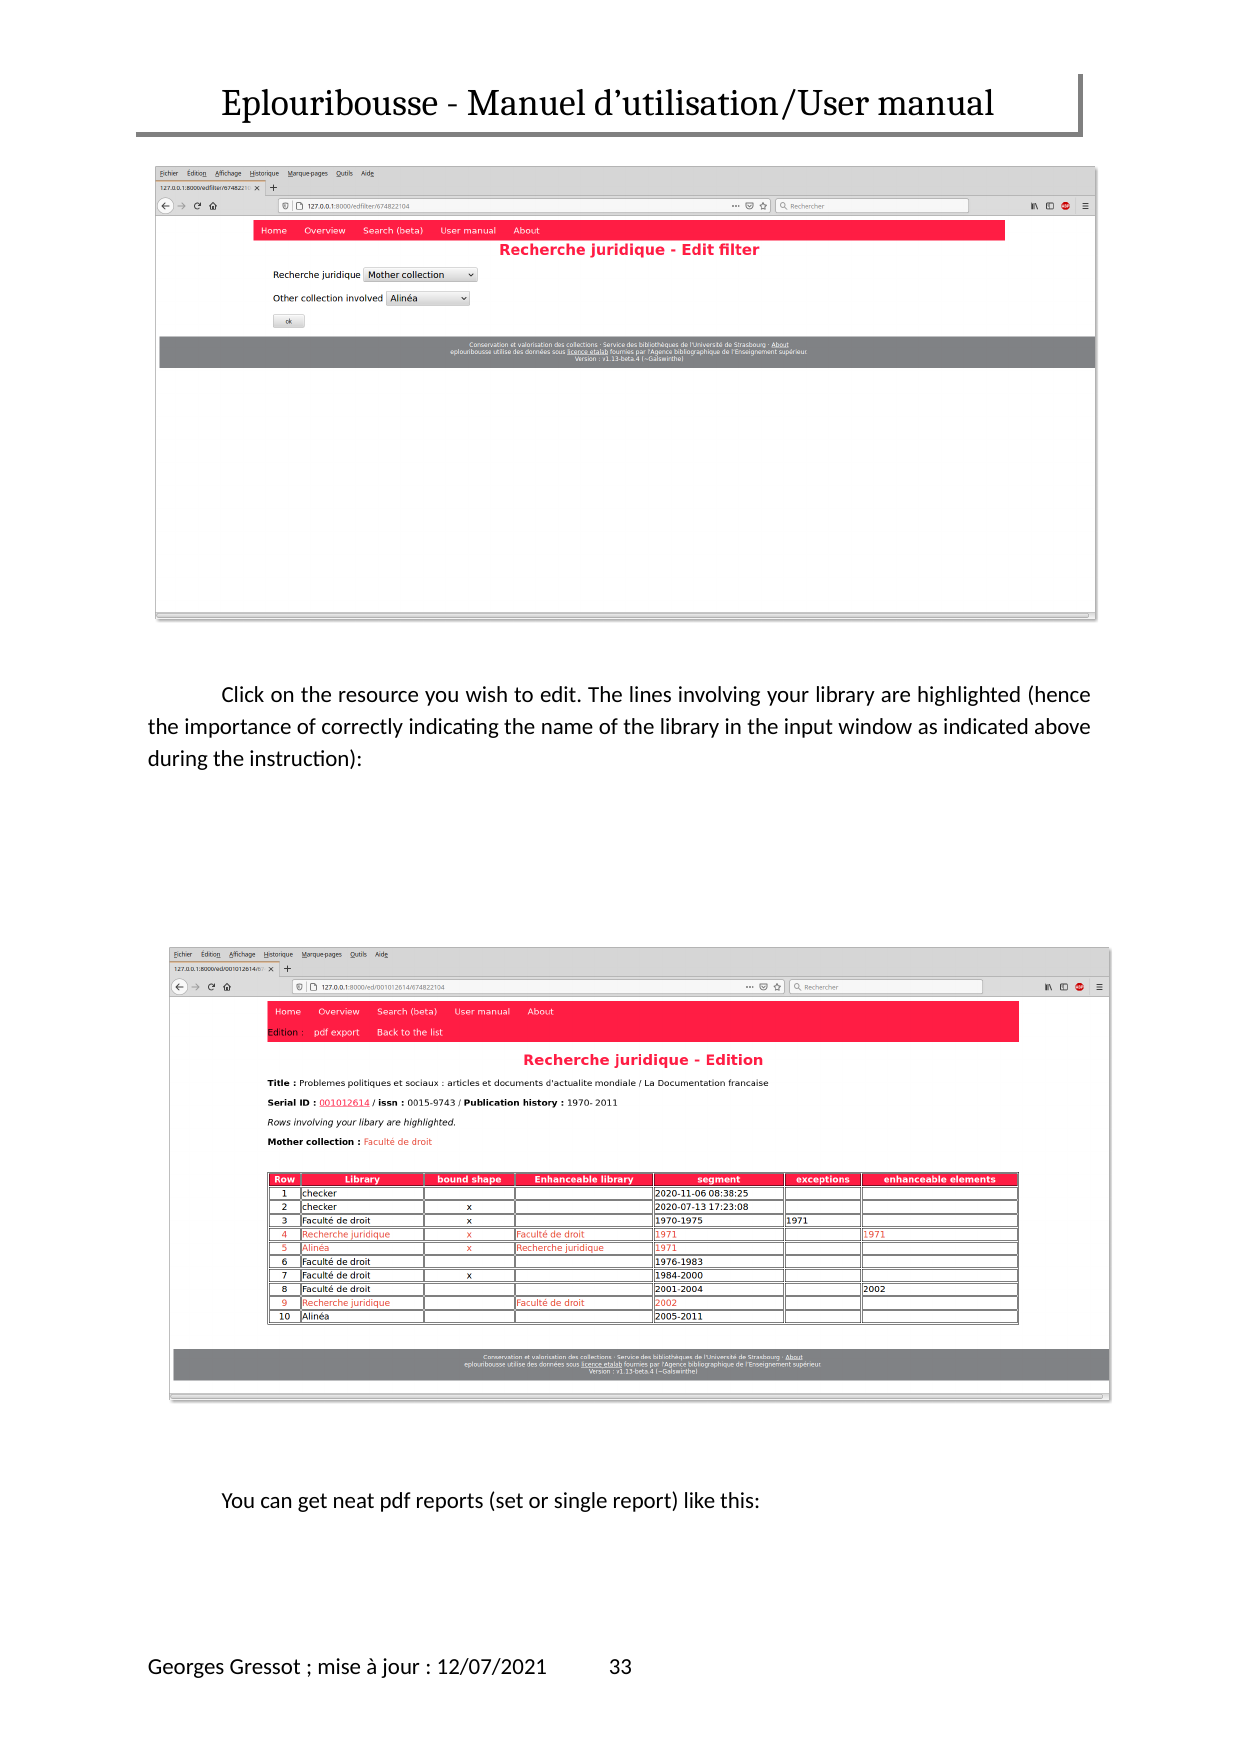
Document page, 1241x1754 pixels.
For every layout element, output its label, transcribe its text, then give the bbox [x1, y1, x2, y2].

picture [167, 945, 1113, 1404]
text Click on the resource you wish to edit. The lines involving your library are highlighted (hence the importance of correctly indicating the name of the library in the input window as indicated above during the instruction): [148, 680, 1093, 772]
picture [153, 164, 1099, 623]
text You can get neat pdf reports (set or single report) like this: [148, 1486, 1093, 1514]
